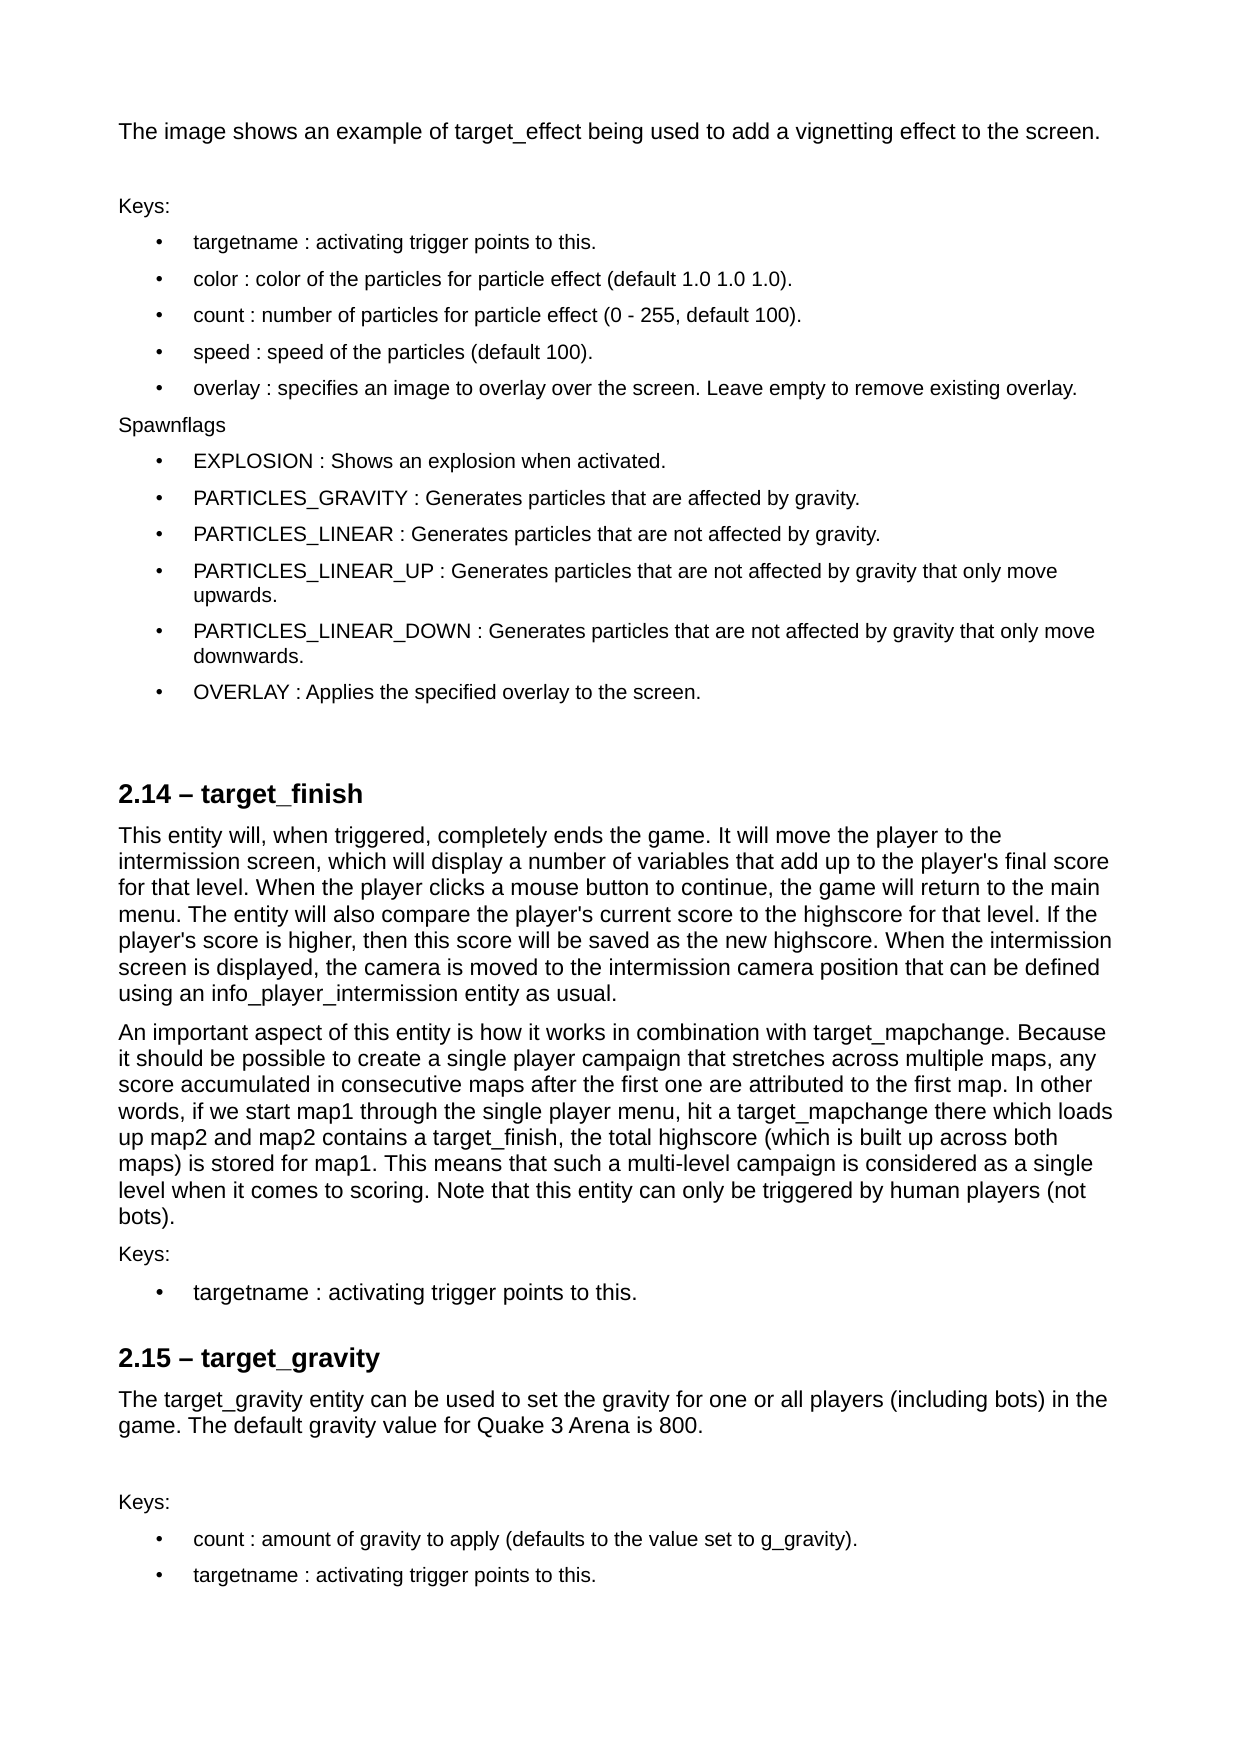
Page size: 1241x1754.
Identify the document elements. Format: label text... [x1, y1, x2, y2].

list PARTICLES_LINEAR_DOWN : Generates particles that are not affected by gravity that only move downwards. [156, 619, 1122, 667]
text Keys: [118, 1242, 1122, 1266]
text Spawnflags [118, 413, 1122, 437]
text The target_gravity entity can be used to set the gravity for one or all players (including bots) in the game. The default gravity value for Quake 3 Arena is 800. [118, 1386, 1122, 1439]
list targetname : activating trigger points to this. [156, 1563, 1122, 1587]
list PARTICLES_LINEAR : Generates particles that are not affected by gravity. [156, 522, 1122, 546]
text The image shows an example of target_effect being used to add a vignetting effect to the screen. [118, 118, 1122, 144]
list PARTICLES_GRAVITY : Generates particles that are affected by gravity. [156, 486, 1122, 510]
list overlay : specifies an image to overlay over the screen. Leave empty to remove existing overlay. [156, 376, 1122, 400]
text This entity will, when triggered, completely ends the game. It will move the player to the intermission screen, which will display a number of variables that add up to the player's final score for that level. When the player clicks a mouse button to continue, the game will return to the main menu. The entity will also compare the player's current score to the highscore for that level. If the player's score is higher, then this score will be saved as the new highscore. When the intermission screen is displayed, the camera is moved to the intermission camera position that can be defined using an info_player_intermission entity as usual. [118, 822, 1122, 1006]
list count : amount of gravity to apply (defaults to the value set to g_gravity). [156, 1527, 1122, 1551]
list OVERLAY : Applies the specified overlay to the screen. [156, 680, 1122, 704]
text Keys: [118, 193, 1122, 217]
subtitle 2.14 – target_finish [118, 778, 1122, 809]
list color : color of the particles for particle effect (default 1.0 1.0 1.0). [156, 266, 1122, 291]
text Keys: [118, 1490, 1122, 1514]
list PARTICLES_LINEAR_UP : Generates particles that are not affected by gravity that only move upwards. [156, 559, 1122, 607]
list EXPLOSION : Shows an explosion when activated. [156, 449, 1122, 473]
list speed : speed of the particles (default 100). [156, 339, 1122, 364]
text An important aspect of this entity is how it works in combination with target_mapchange. Because it should be possible to create a single player campaign that stretches across multiple maps, any score accumulated in consecutive maps after the first one are attributed to the first map. In other words, if we start map1 through the single player menu, hit a target_mapchange there which loads up map2 and map2 contains a target_finish, the total highscore (which is built up across both maps) is stored for map1. This means that such a multi-level campaign is considered as a single level when it comes to scoring. Note that this entity can only be triggered by human players (not bots). [118, 1019, 1122, 1229]
subtitle 2.15 – target_gravity [118, 1342, 1122, 1373]
list targetname : activating trigger points to this. [156, 1278, 1122, 1305]
list count : number of particles for particle effect (0 - 255, default 100). [156, 303, 1122, 327]
list targetname : activating trigger points to this. [156, 230, 1122, 254]
